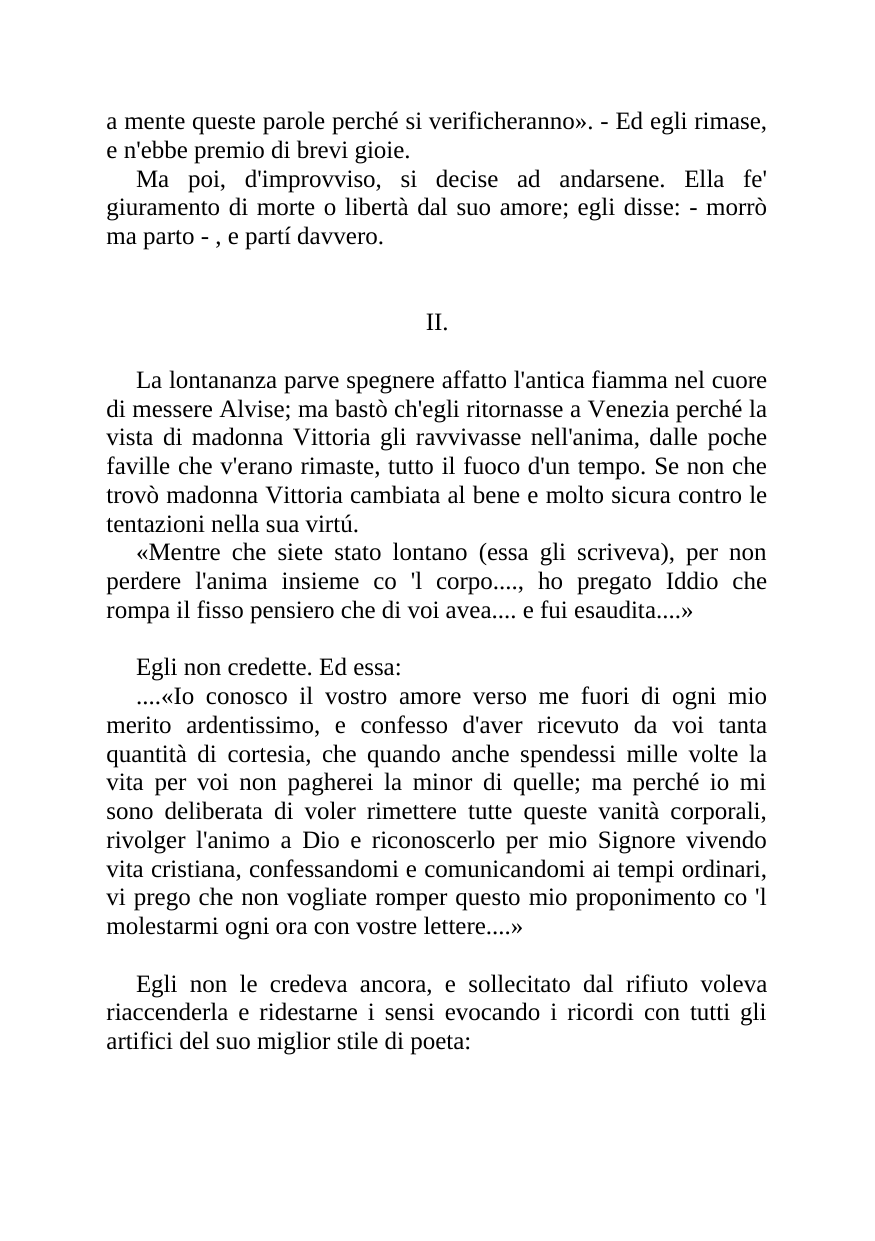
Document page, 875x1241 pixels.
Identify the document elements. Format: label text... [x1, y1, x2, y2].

text Egli non credette. Ed essa: [106, 652, 768, 681]
text a mente queste parole perché si verificheranno». - Ed egli rimase, e n'ebbe premio di brevi gioie. [106, 106, 768, 164]
text Egli non le credeva ancora, e sollecitato dal rifiuto voleva riaccenderla e ridestarne i sensi evocando i ricordi con tutti gli artifici del suo miglior stile di poeta: [106, 969, 768, 1055]
text «Mentre che siete stato lontano (essa gli scriveva), per non perdere l'anima insieme co 'l corpo...., ho pregato Iddio che rompa il fisso pensiero che di voi avea.... e fui esaudita....» [106, 537, 768, 624]
text Ma poi, d'improvviso, si decise ad andarsene. Ella fe' giuramento di morte o libertà dal suo amore; egli disse: - morrò ma parto - , e partí davvero. [106, 164, 768, 250]
text La lontananza parve spegnere affatto l'antica fiamma nel cuore di messere Alvise; ma bastò ch'egli ritornasse a Venezia perché la vista di madonna Vittoria gli ravvivasse nell'anima, dalle poche faville che v'erano rimaste, tutto il fuoco d'un tempo. Se non che trovò madonna Vittoria cambiata al bene e molto sicura contro le tentazioni nella sua virtú. [106, 365, 768, 537]
text ....«Io conosco il vostro amore verso me fuori di ogni mio merito ardentissimo, e confesso d'aver ricevuto da voi tanta quantità di cortesia, che quando anche spendessi mille volte la vita per voi non pagherei la minor di quelle; ma perché io mi sono deliberata di voler rimettere tutte queste vanità corporali, rivolger l'animo a Dio e riconoscerlo per mio Signore vivendo vita cristiana, confessandomi e comunicandomi ai tempi ordinari, vi prego che non vogliate romper questo mio proponimento co 'l molestarmi ogni ora con vostre lettere....» [106, 681, 768, 940]
text II. [106, 307, 768, 336]
